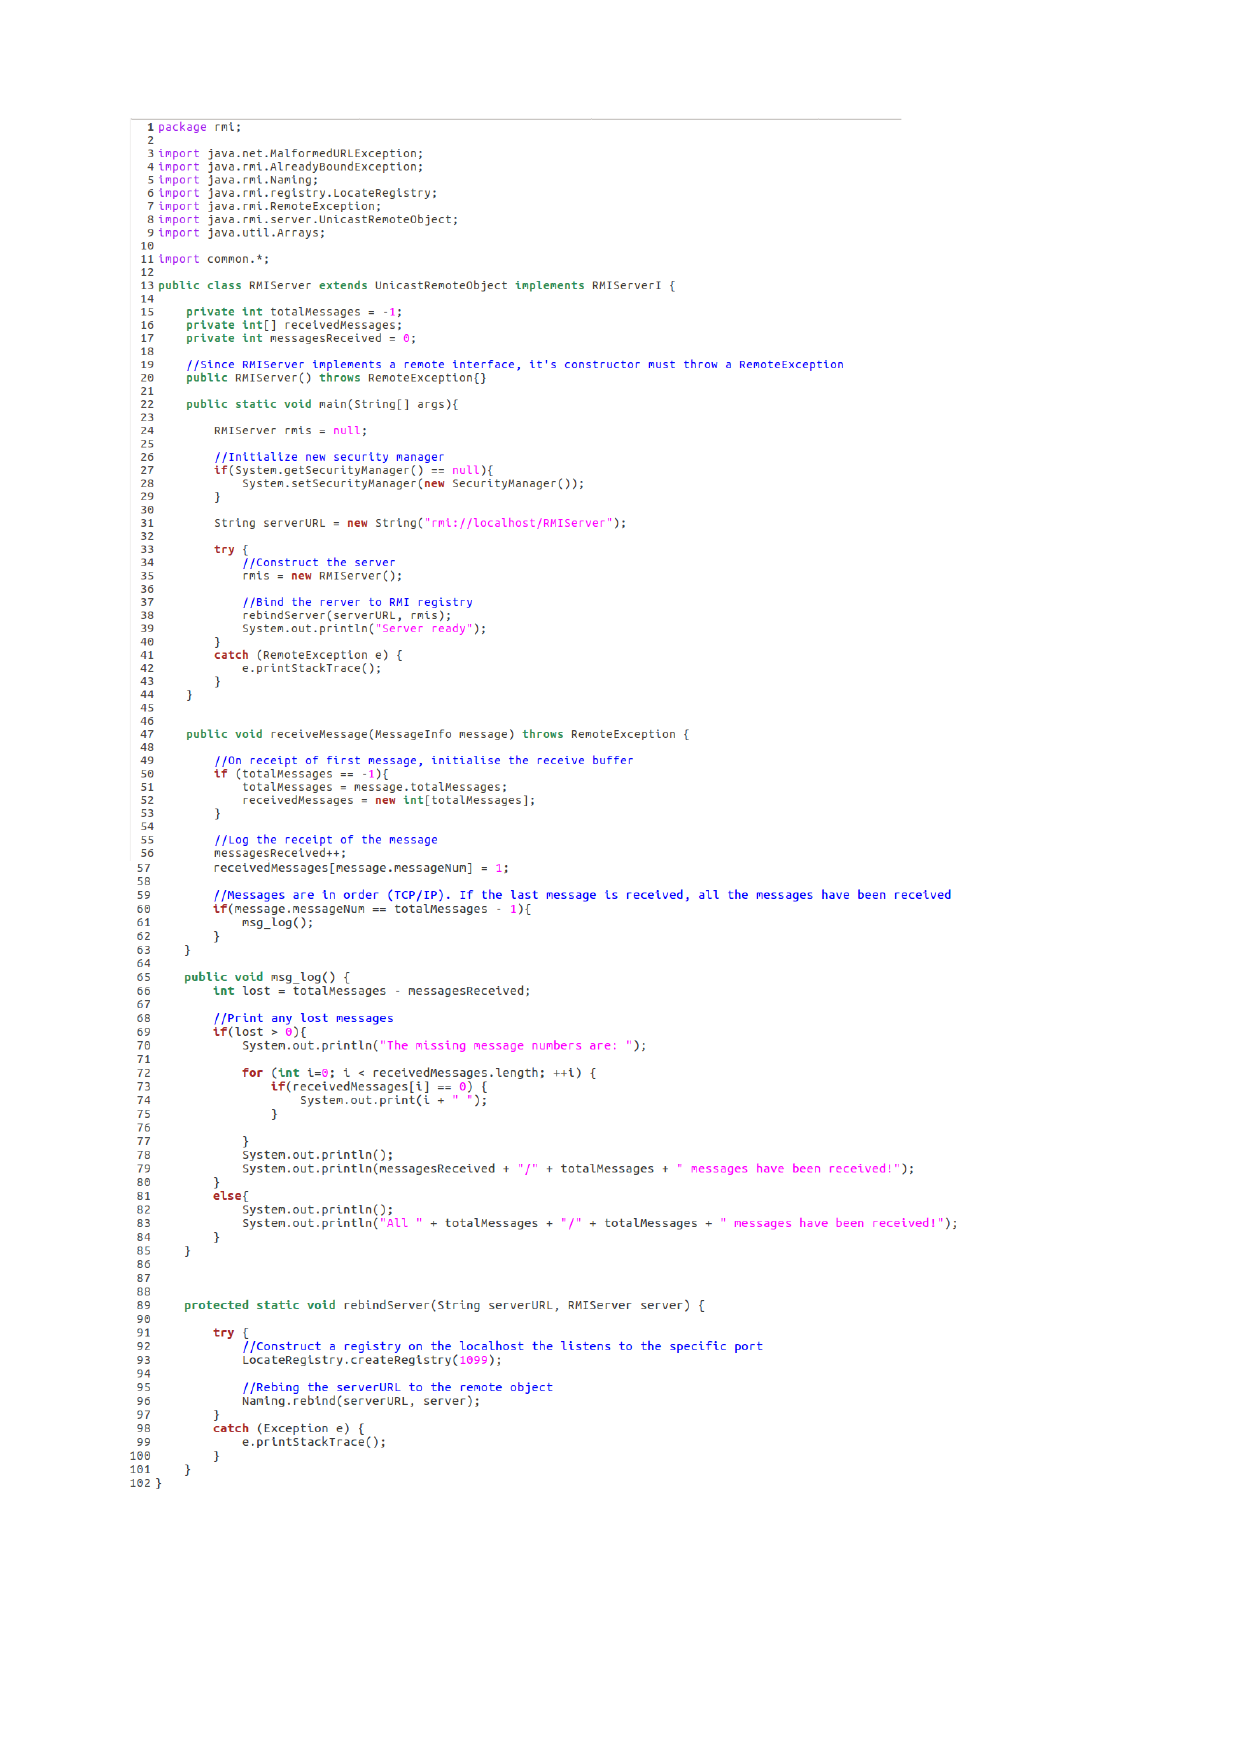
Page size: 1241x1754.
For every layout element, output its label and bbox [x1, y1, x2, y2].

picture [129, 118, 1001, 1489]
